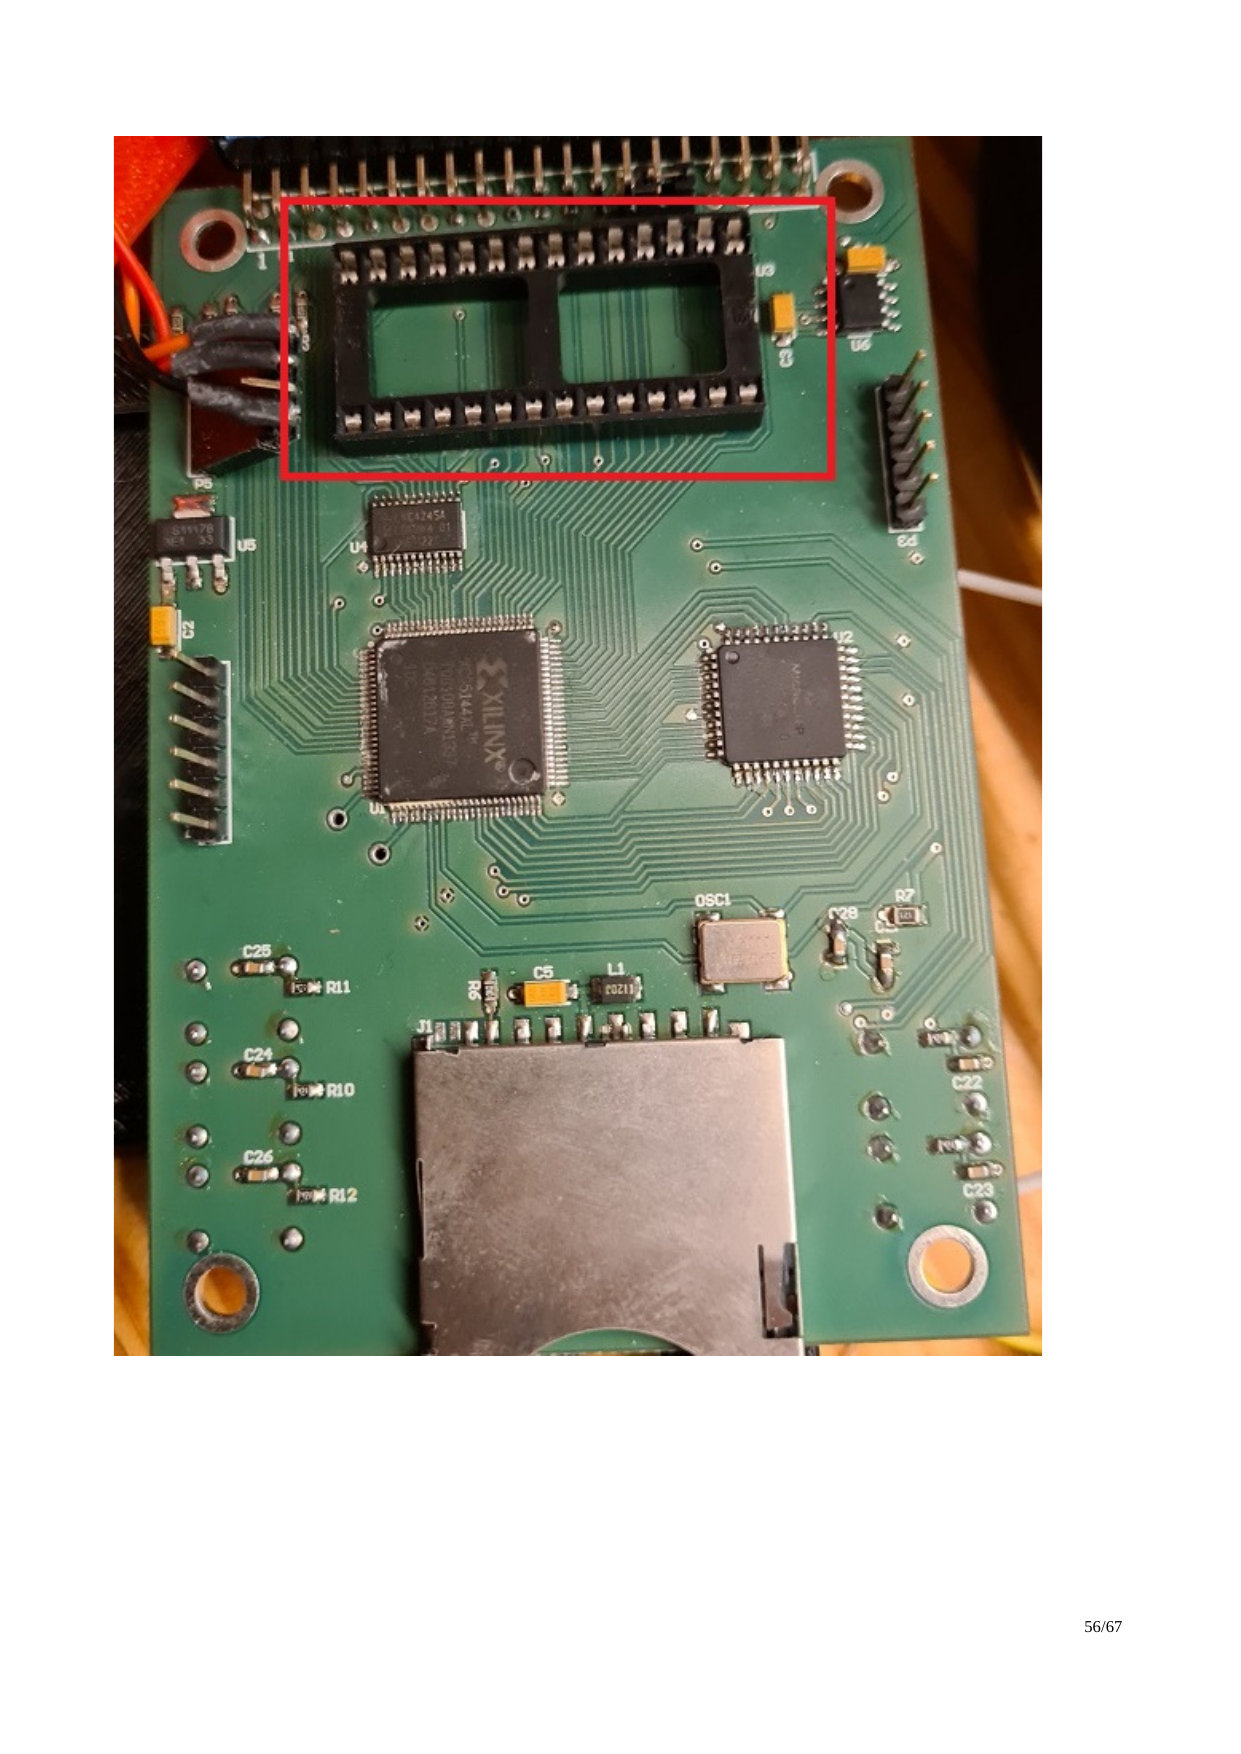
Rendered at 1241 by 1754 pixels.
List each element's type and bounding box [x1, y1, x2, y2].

picture [113, 136, 1043, 1356]
